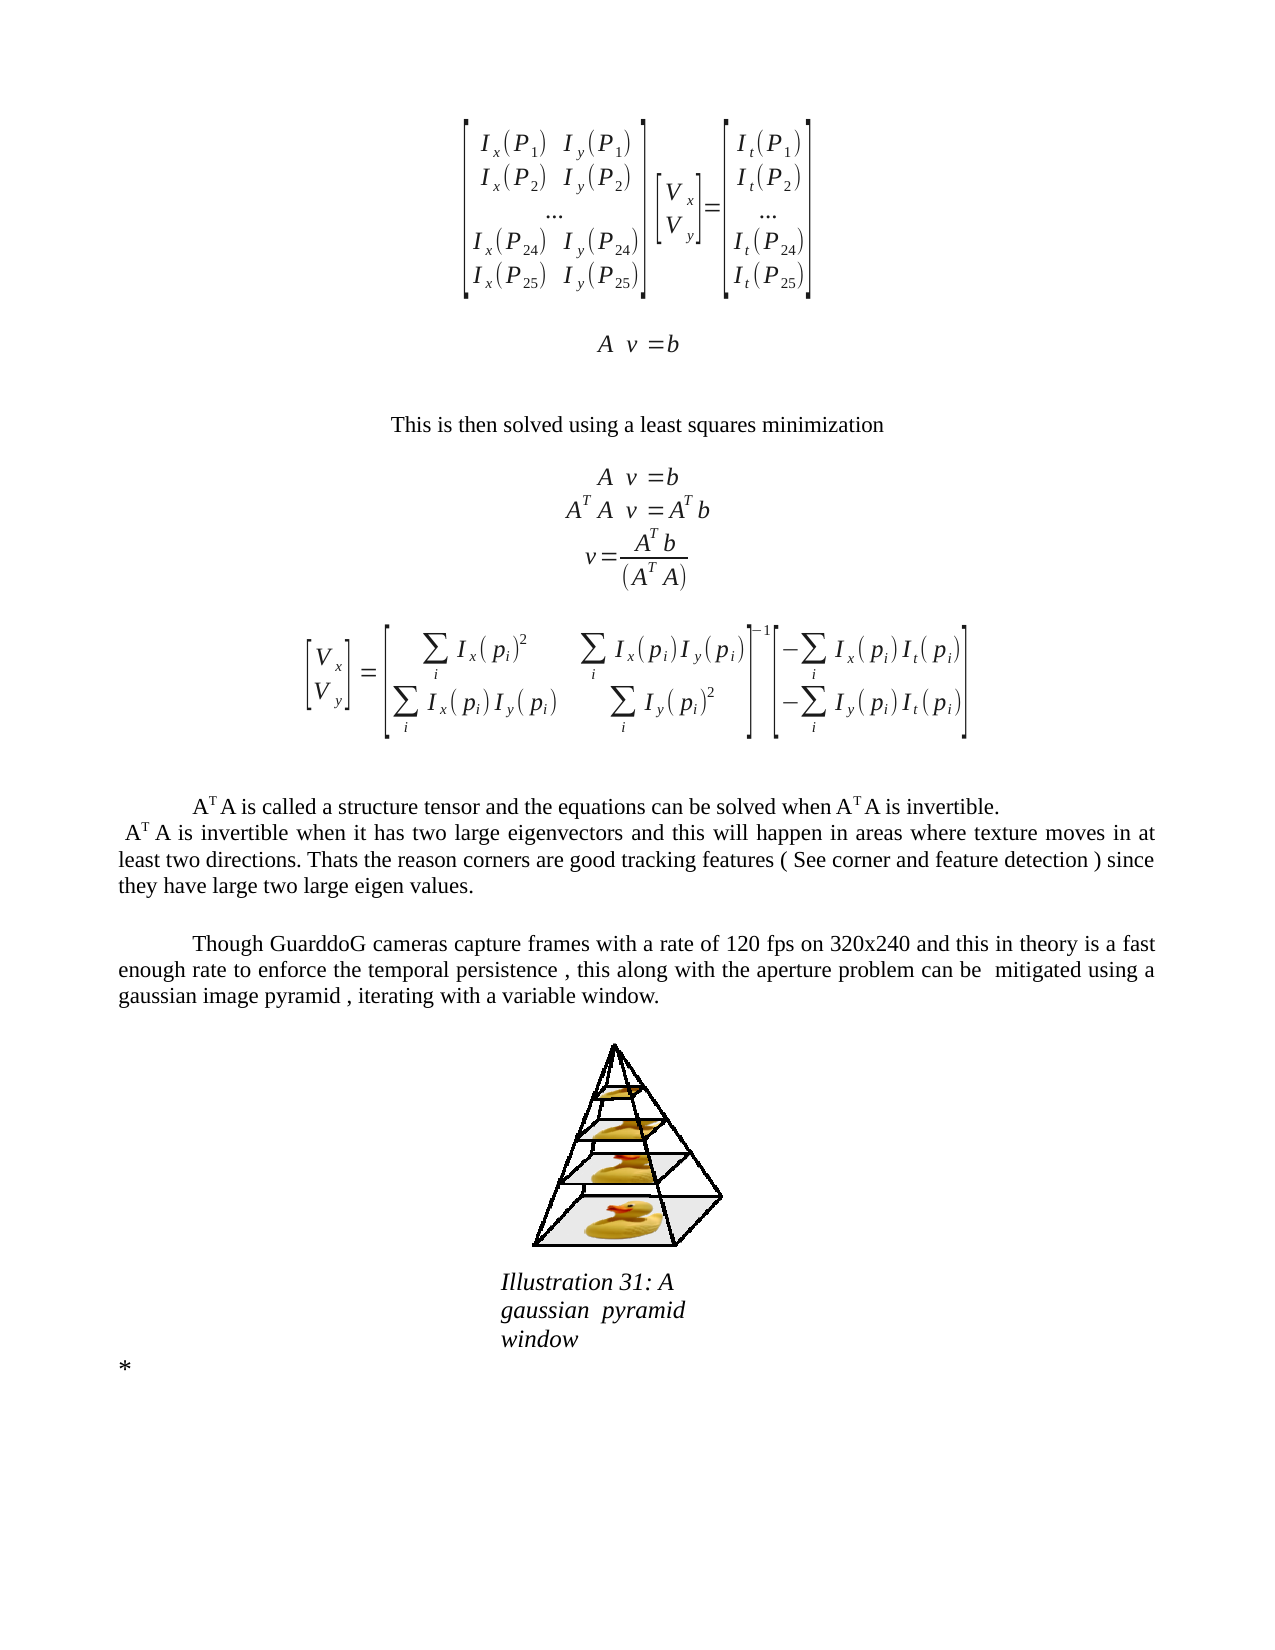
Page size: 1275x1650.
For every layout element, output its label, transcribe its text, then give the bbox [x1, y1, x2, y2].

picture [525, 1035, 734, 1267]
text * [118, 1009, 1157, 1384]
text This is then solved using a least squares minimization [118, 411, 1157, 437]
text Though GuarddoG cameras capture frames with a rate of 120 fps on 320x240 and this in theory is a fast enough rate to enforce the temporal persistence , this along with the aperture problem can be mitigated using a gaussian image pyramid , iterating with a variable window. [118, 930, 1157, 1009]
text AT A is called a structure tensor and the equations can be solved when AT A is invertible. [118, 793, 1157, 819]
text Illustration 31: A gaussian pyramid window [501, 1267, 748, 1353]
text AT A is invertible when it has two large eigenvectors and this will happen in areas where texture moves in at least two directions. Thats the reason corners are good tracking features ( See corner and feature detection ) since they have large two large eigen values. [118, 819, 1157, 898]
